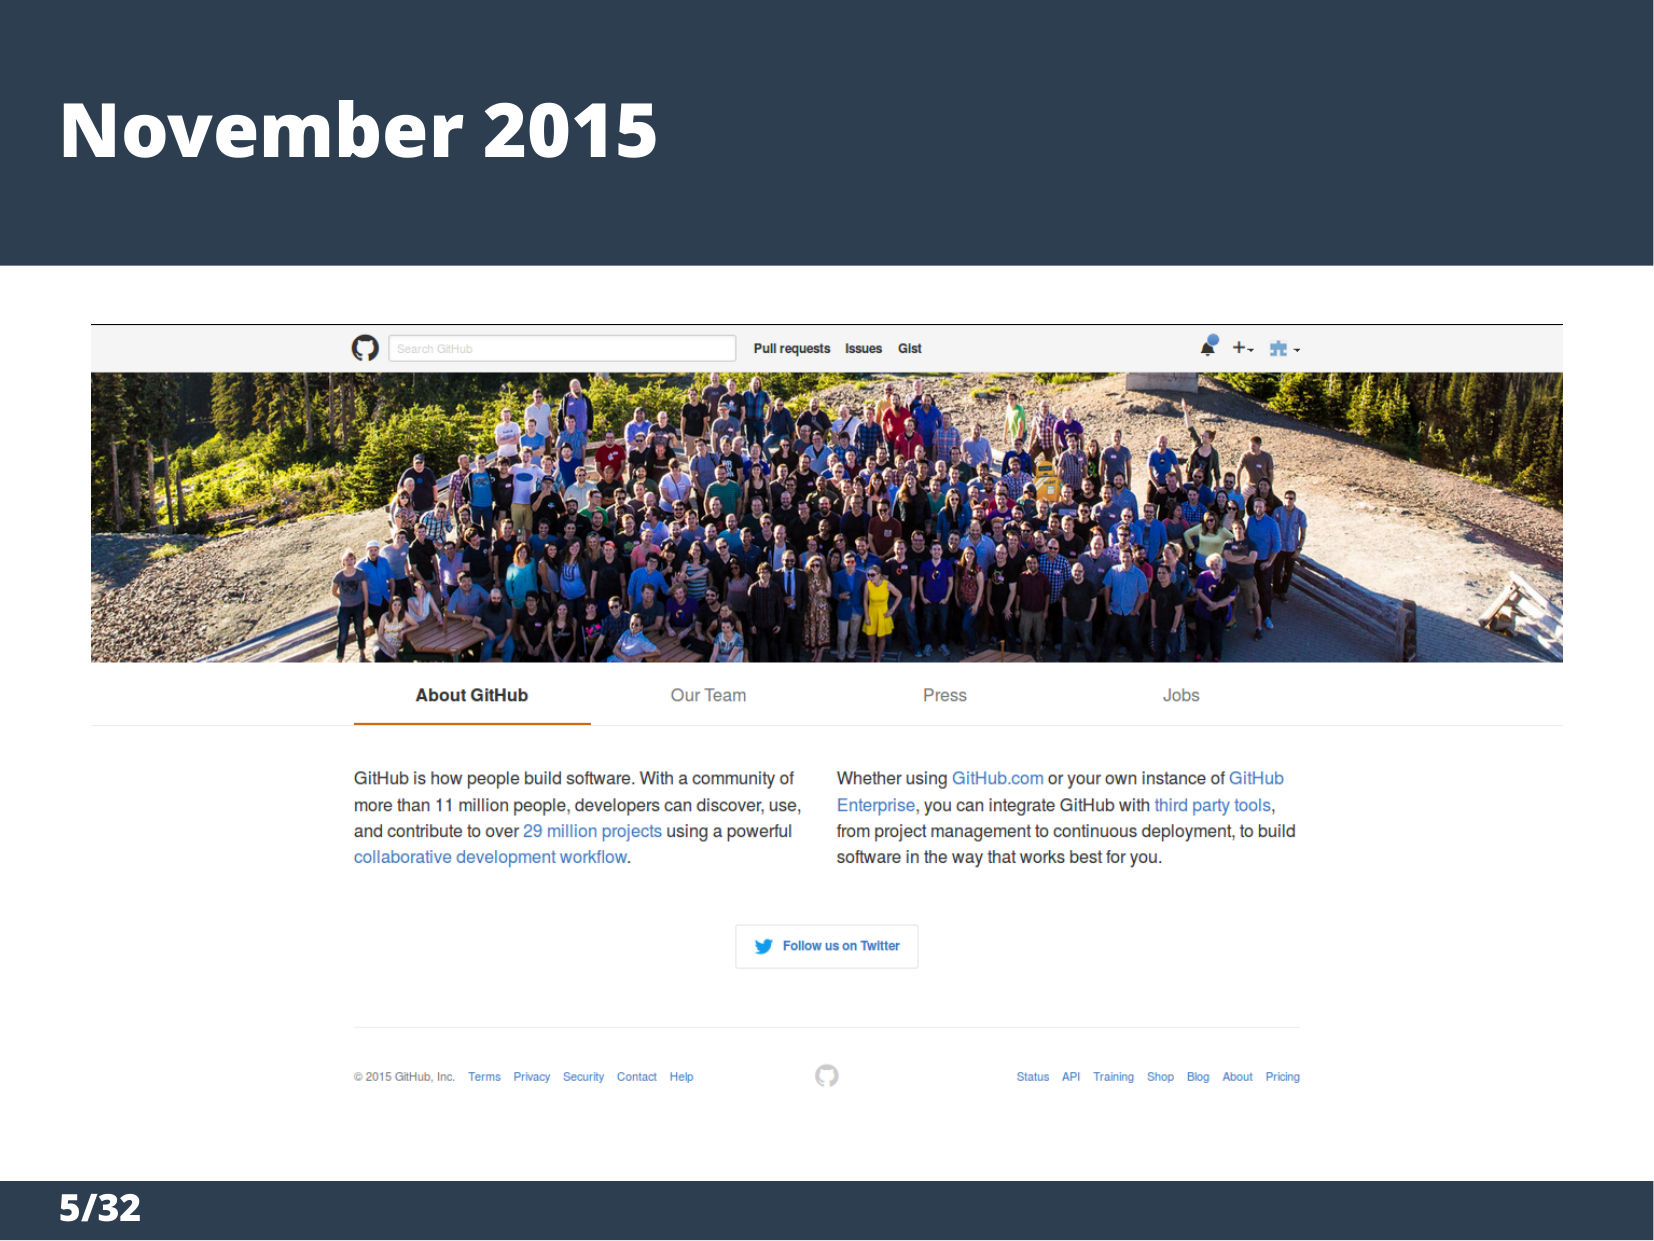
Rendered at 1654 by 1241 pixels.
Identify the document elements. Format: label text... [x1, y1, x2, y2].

picture [91, 324, 1563, 1152]
title November 2015 [59, 49, 1595, 207]
